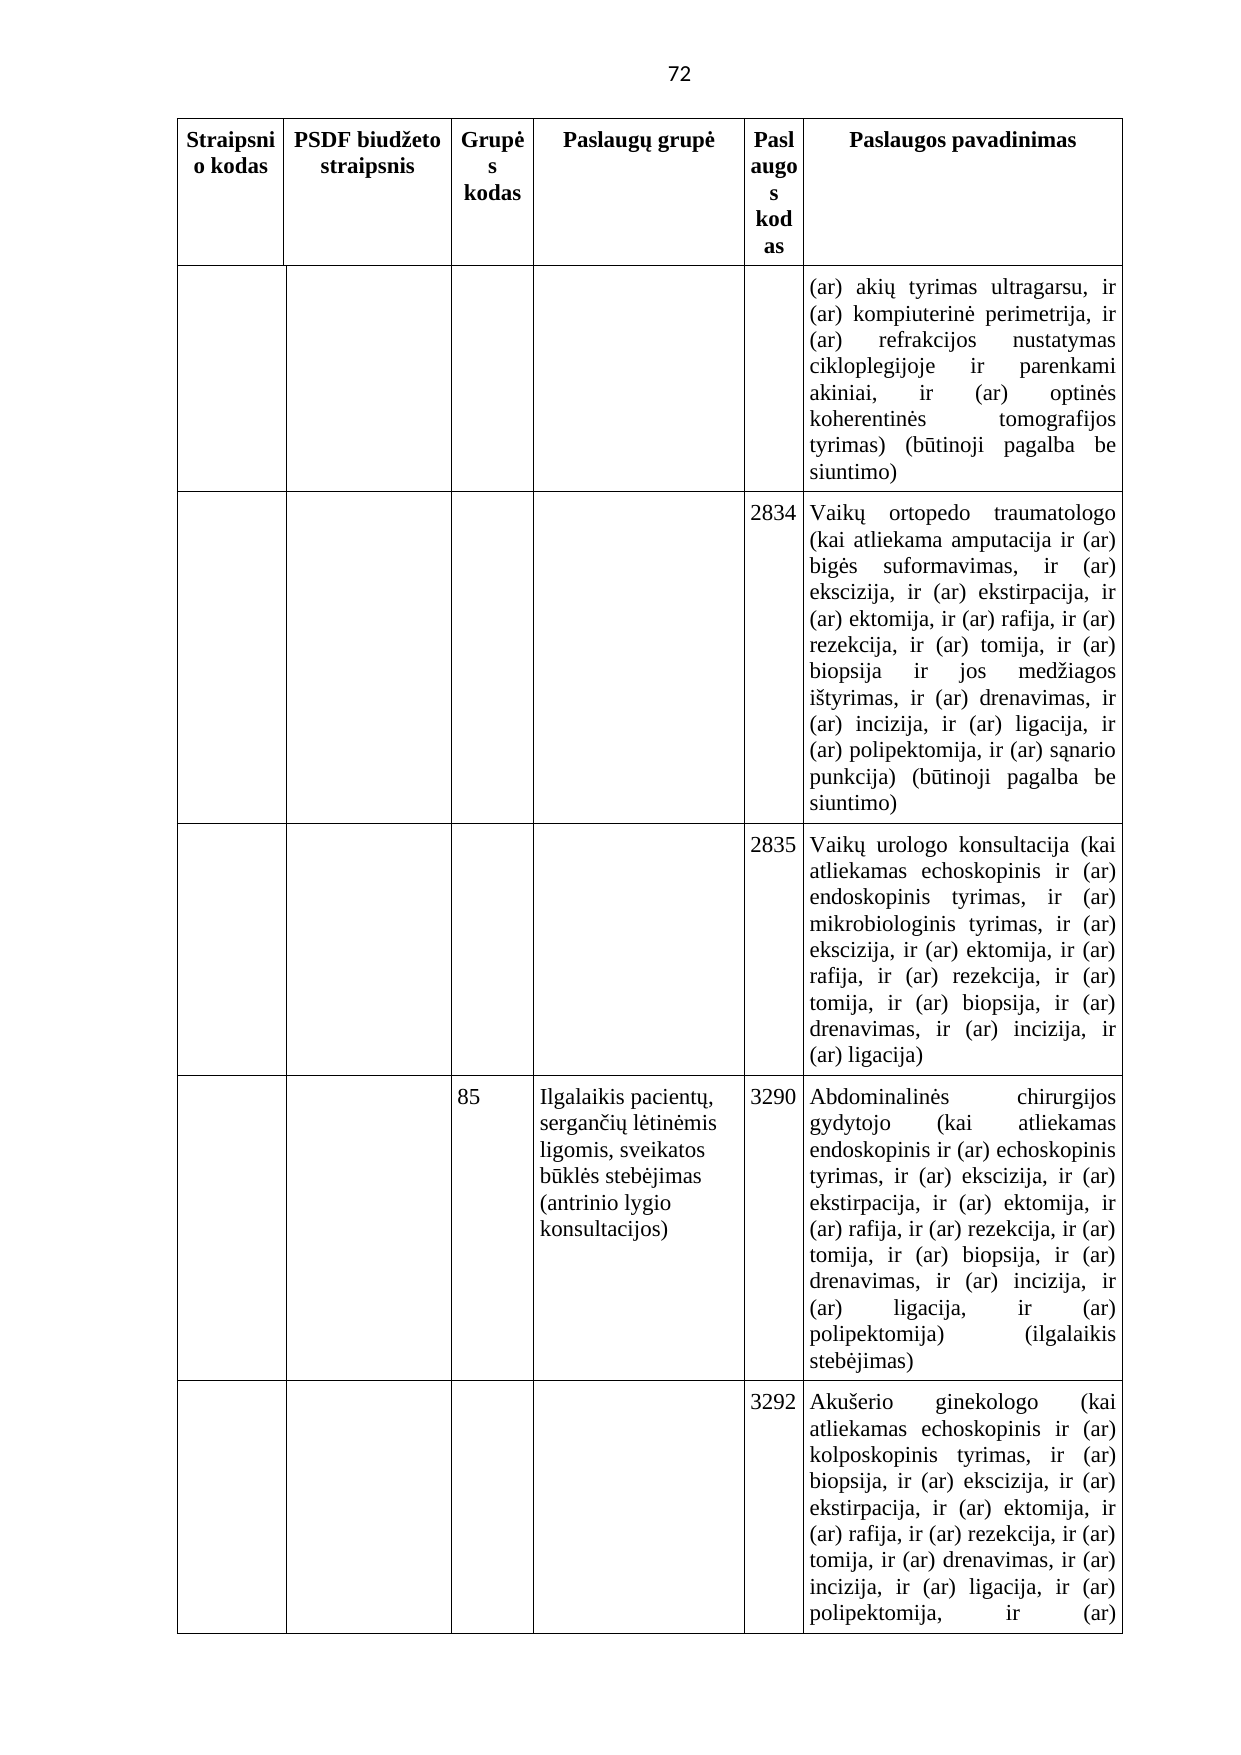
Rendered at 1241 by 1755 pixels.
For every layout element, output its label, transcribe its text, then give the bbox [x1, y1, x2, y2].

table_header Paslaugų grupė [534, 119, 744, 265]
table_cell Ilgalaikis pacientų, sergančių lėtinėmis ligomis, sveikatos būklės stebėjimas (antrinio lygio konsultacijos) [534, 1076, 744, 1380]
table_cell [178, 1381, 286, 1632]
table_cell Akušerio ginekologo (kai atliekamas echoskopinis ir (ar) kolposkopinis tyrimas, ir (ar) biopsija, ir (ar) ekscizija, ir (ar) ekstirpacija, ir (ar) ektomija, ir (ar) rafija, ir (ar) rezekcija, ir (ar) tomija, ir (ar) drenavimas, ir (ar) incizija, ir (ar) ligacija, ir (ar) polipektomija, ir (ar) [804, 1381, 1122, 1632]
table_cell [452, 824, 533, 1075]
table_cell 2835 [745, 824, 803, 1075]
table_cell [178, 266, 286, 491]
table_cell Abdominalinės chirurgijos gydytojo (kai atliekamas endoskopinis ir (ar) echoskopinis tyrimas, ir (ar) ekscizija, ir (ar) ekstirpacija, ir (ar) ektomija, ir (ar) rafija, ir (ar) rezekcija, ir (ar) tomija, ir (ar) biopsija, ir (ar) drenavimas, ir (ar) incizija, ir (ar) ligacija, ir (ar) polipektomija) (ilgalaikis stebėjimas) [804, 1076, 1122, 1380]
table_cell [452, 1381, 533, 1632]
table_cell (ar) akių tyrimas ultragarsu, ir (ar) kompiuterinė perimetrija, ir (ar) refrakcijos nustatymas cikloplegijoje ir parenkami akiniai, ir (ar) optinės koherentinės tomografijos tyrimas) (būtinoji pagalba be siuntimo) [804, 266, 1122, 491]
table_cell 3292 [745, 1381, 803, 1632]
table_cell [287, 824, 451, 1075]
table_header Grupės kodas [452, 119, 533, 265]
table_cell [745, 266, 803, 491]
table_cell 85 [452, 1076, 533, 1380]
table_cell [178, 1076, 286, 1380]
table_header Straipsnio kodas [178, 119, 283, 265]
table_cell [534, 1381, 744, 1632]
table_cell [534, 824, 744, 1075]
table_cell [452, 266, 533, 491]
table_header Paslaugos kodas [745, 119, 803, 265]
table_cell [534, 266, 744, 491]
table_cell [287, 1381, 451, 1632]
table_header PSDF biudžeto straipsnis [284, 119, 451, 265]
table_header Paslaugos pavadinimas [804, 119, 1122, 265]
table_cell [452, 492, 533, 823]
table_cell Vaikų ortopedo traumatologo (kai atliekama amputacija ir (ar) bigės suformavimas, ir (ar) ekscizija, ir (ar) ekstirpacija, ir (ar) ektomija, ir (ar) rafija, ir (ar) rezekcija, ir (ar) tomija, ir (ar) biopsija ir jos medžiagos ištyrimas, ir (ar) drenavimas, ir (ar) incizija, ir (ar) ligacija, ir (ar) polipektomija, ir (ar) sąnario punkcija) (būtinoji pagalba be siuntimo) [804, 492, 1122, 823]
table_cell [178, 492, 286, 823]
table_cell 3290 [745, 1076, 803, 1380]
table_cell [534, 492, 744, 823]
table_cell Vaikų urologo konsultacija (kai atliekamas echoskopinis ir (ar) endoskopinis tyrimas, ir (ar) mikrobiologinis tyrimas, ir (ar) ekscizija, ir (ar) ektomija, ir (ar) rafija, ir (ar) rezekcija, ir (ar) tomija, ir (ar) biopsija, ir (ar) drenavimas, ir (ar) incizija, ir (ar) ligacija) [804, 824, 1122, 1075]
table_cell [287, 492, 451, 823]
table_cell [287, 266, 451, 491]
table_cell 2834 [745, 492, 803, 823]
table_cell [178, 824, 286, 1075]
table_cell [287, 1076, 451, 1380]
